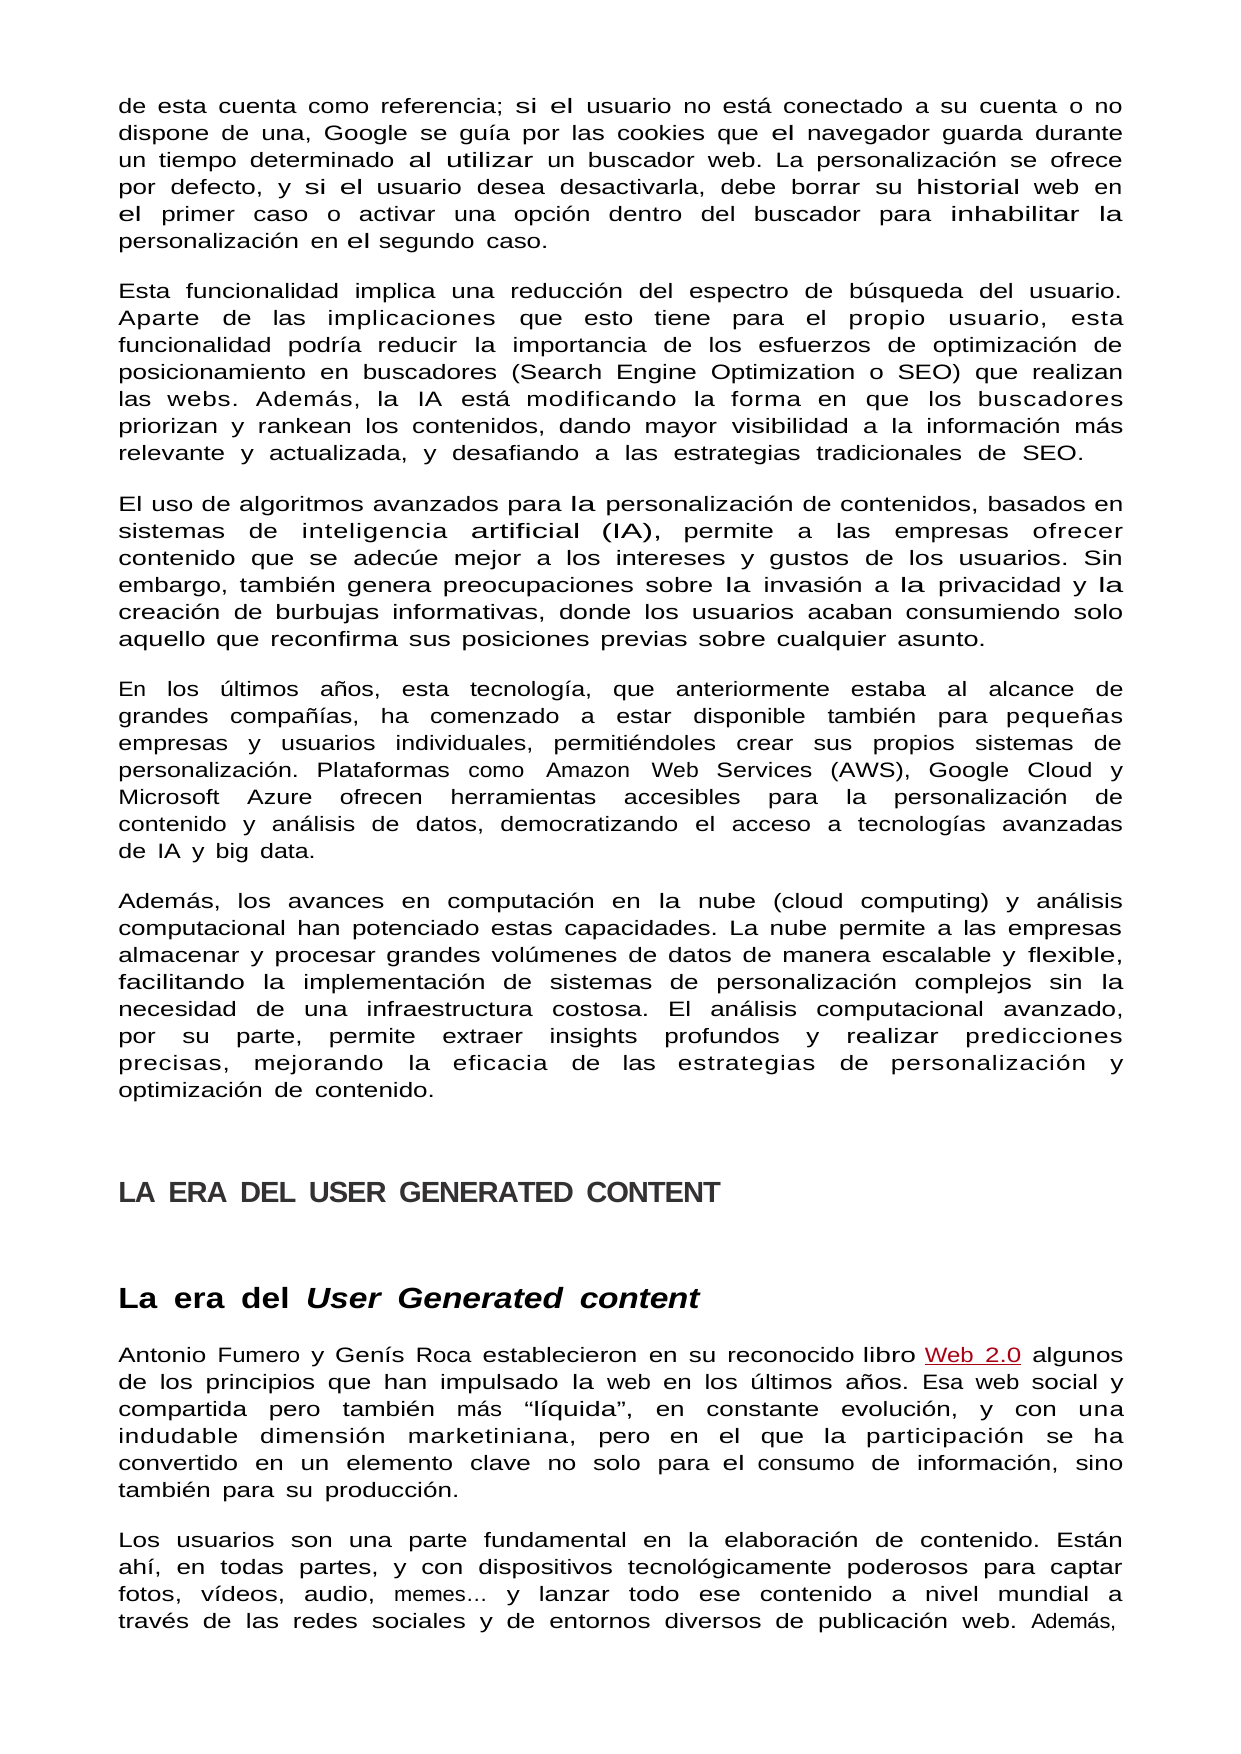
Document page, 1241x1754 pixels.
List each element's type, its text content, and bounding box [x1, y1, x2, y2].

text Antonio Fumero y Genís Roca establecieron en su reconocido libro Web 2.0 algunos de los principios que han impulsado la web en los últimos años. Esa web social y compartida pero también más “líquida”, en constante evolución, y con una indudable dimensión marketiniana, pero en el que la participación se ha convertido en un elemento clave no solo para el consumo de información, sino también para su producción. [118, 1343, 1123, 1501]
text Además, los avances en computación en la nube (cloud computing) y análisis computacional han potenciado estas capacidades. La nube permite a las empresas almacenar y procesar grandes volúmenes de datos de manera escalable y flexible, facilitando la implementación de sistemas de personalización complejos sin la necesidad de una infraestructura costosa. El análisis computacional avanzado, por su parte, permite extraer insights profundos y realizar predicciones precisas, mejorando la eficacia de las estrategias de personalización y optimización de contenido. [118, 889, 1123, 1102]
text Esta funcionalidad implica una reducción del espectro de búsqueda del usuario. Aparte de las implicaciones que esto tiene para el propio usuario, esta funcionalidad podría reducir la importancia de los esfuerzos de optimización de posicionamiento en buscadores (Search Engine Optimization o SEO) que realizan las webs. Además, la IA está modificando la forma en que los buscadores priorizan y rankean los contenidos, dando mayor visibilidad a la información más relevante y actualizada, y desafiando a las estrategias tradicionales de SEO. [118, 279, 1123, 465]
text En los últimos años, esta tecnología, que anteriormente estaba al alcance de grandes compañías, ha comenzado a estar disponible también para pequeñas empresas y usuarios individuales, permitiéndoles crear sus propios sistemas de personalización. Plataformas como Amazon Web Services (AWS), Google Cloud y Microsoft Azure ofrecen herramientas accesibles para la personalización de contenido y análisis de datos, democratizando el acceso a tecnologías avanzadas de IA y big data. [118, 677, 1123, 863]
text de esta cuenta como referencia; si el usuario no está conectado a su cuenta o no dispone de una, Google se guía por las cookies que el navegador guarda durante un tiempo determinado al utilizar un buscador web. La personalización se ofrece por defecto, y si el usuario desea desactivarla, debe borrar su historial web en el primer caso o activar una opción dentro del buscador para inhabilitar la personalización en el segundo caso. [118, 94, 1123, 253]
text La era del User Generated content [118, 1281, 1138, 1315]
text Los usuarios son una parte fundamental en la elaboración de contenido. Están ahí, en todas partes, y con dispositivos tecnológicamente poderosos para captar fotos, vídeos, audio, memes… y lanzar todo ese contenido a nivel mundial a través de las redes sociales y de entornos diversos de publicación web. Además, [118, 1528, 1123, 1633]
text El uso de algoritmos avanzados para la personalización de contenidos, basados en sistemas de inteligencia artificial (IA), permite a las empresas ofrecer contenido que se adecúe mejor a los intereses y gustos de los usuarios. Sin embargo, también genera preocupaciones sobre la invasión a la privacidad y la creación de burbujas informativas, donde los usuarios acaban consumiendo solo aquello que reconfirma sus posiciones previas sobre cualquier asunto. [118, 492, 1123, 650]
subtitle LA ERA DEL USER GENERATED CONTENT [118, 1175, 1138, 1208]
